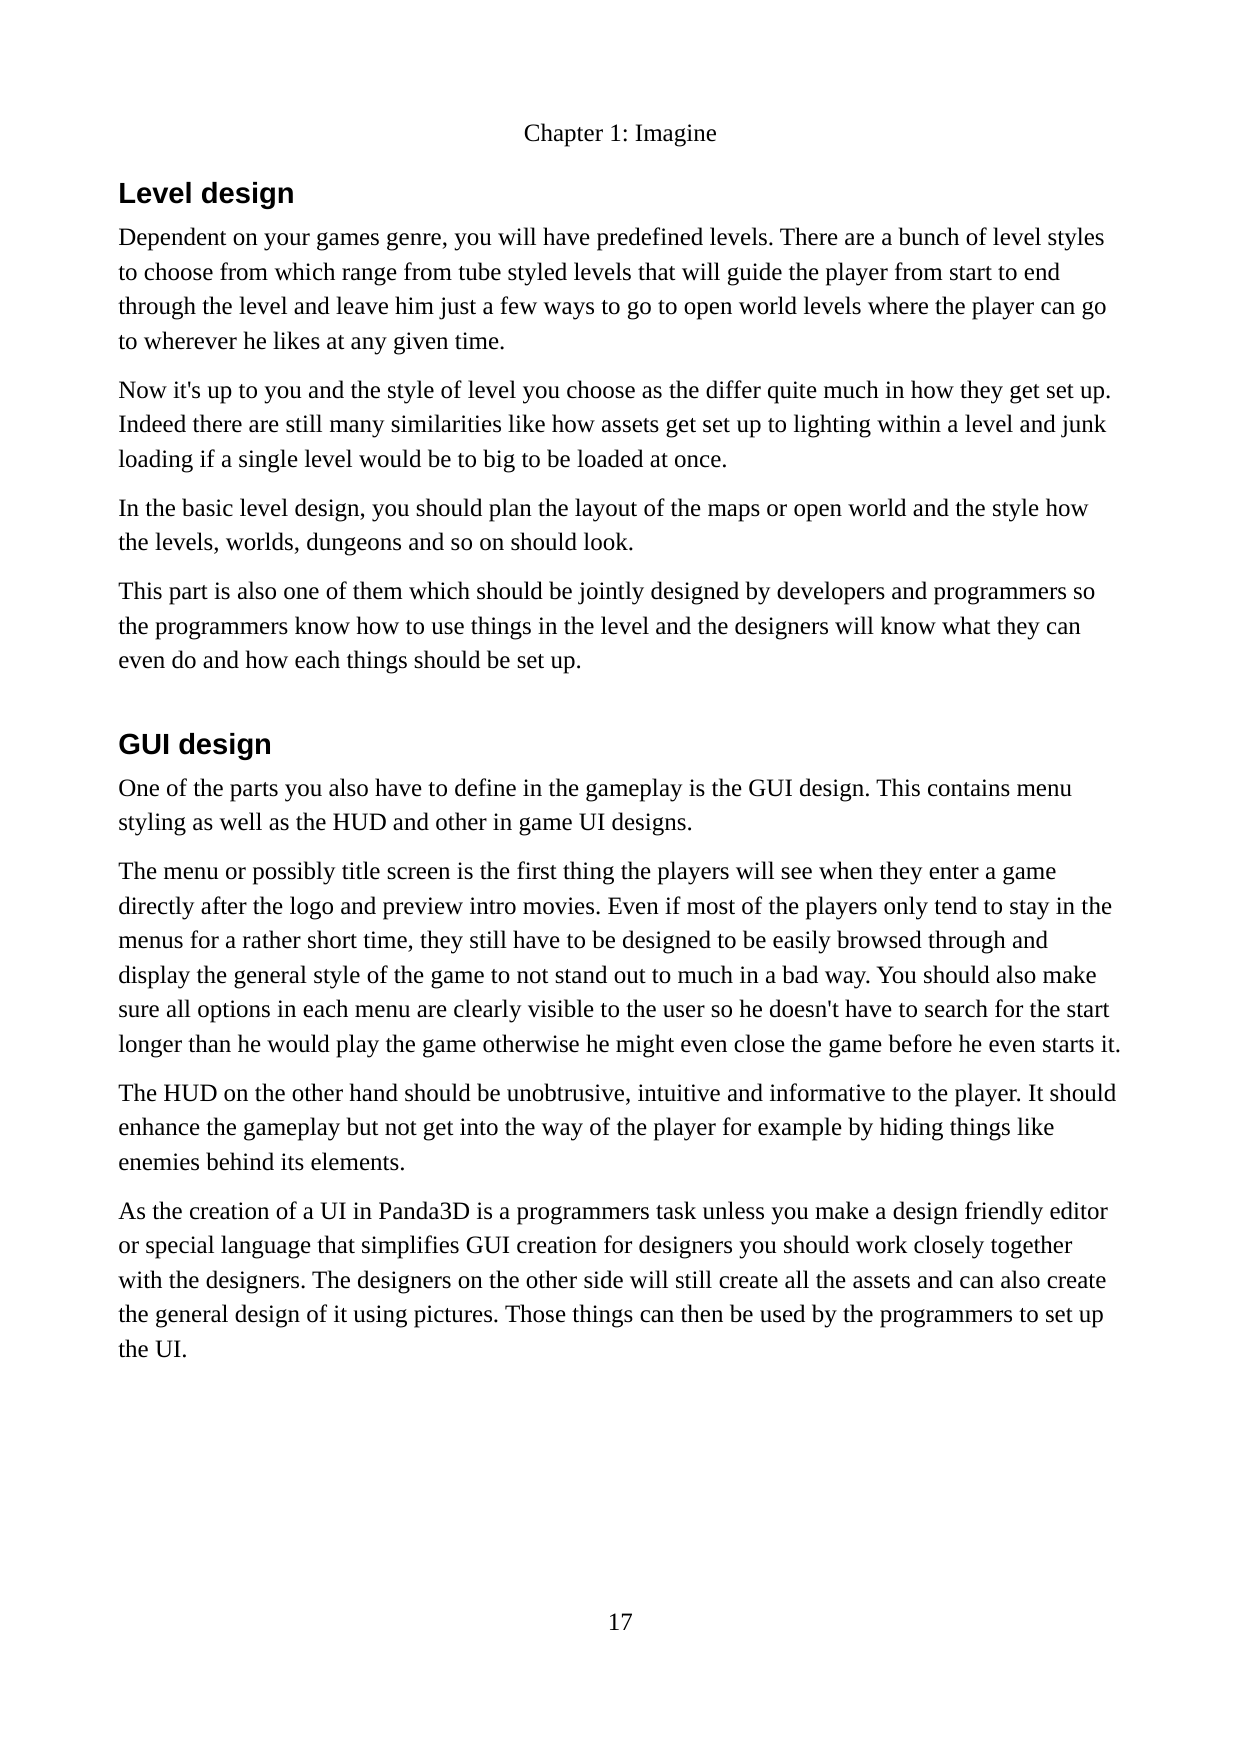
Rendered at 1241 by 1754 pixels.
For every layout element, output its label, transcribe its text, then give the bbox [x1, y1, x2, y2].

subtitle GUI design [118, 727, 1122, 760]
text Dependent on your games genre, you will have predefined levels. There are a bunch of level styles to choose from which range from tube styled levels that will guide the player from start to end through the level and leave him just a few ways to go to open world levels where the player can go to wherever he likes at any given time. [118, 222, 1122, 354]
text This part is also one of them which should be jointly designed by developers and programmers so the programmers know how to use things in the level and the designers will know what they can even do and how each things should be set up. [118, 576, 1122, 674]
subtitle Level design [118, 176, 1122, 210]
text Now it's up to you and the style of level you choose as the differ quite much in how they get set up. Indeed there are still many similarities like how assets get set up to lighting within a level and junk loading if a single level would be to big to be loaded at once. [118, 375, 1122, 472]
text The menu or possibly title screen is the first thing the players will see when they enter a game directly after the logo and preview intro movies. Even if most of the players only tend to stay in the menus for a rather short time, they still have to be designed to be easily browsed through and display the general style of the game to not stand out to much in a bad way. You should also make sure all options in each menu are clearly visible to the user so he doesn't have to search for the start longer than he would play the game otherwise he might even close the game before he even starts it. [118, 856, 1122, 1057]
text One of the parts you also have to define in the gameplay is the GUI design. This contains menu styling as well as the HUD and other in game UI designs. [118, 773, 1122, 836]
text As the creation of a UI in Panda3D is a programmers task unless you make a design friendly editor or special language that simplifies GUI creation for designers you should work closely together with the designers. The designers on the other side will still create all the assets and can also create the general design of it using pictures. Those things can then be used by the programmers to set up the UI. [118, 1196, 1122, 1362]
text The HUD on the other hand should be unobtrusive, intuitive and informative to the player. It should enhance the gameplay but not get into the way of the player for example by hiding things like enemies behind its elements. [118, 1078, 1122, 1176]
text In the basic level design, you should plan the layout of the maps or open world and the style how the levels, worlds, dungeons and so on should look. [118, 493, 1122, 556]
